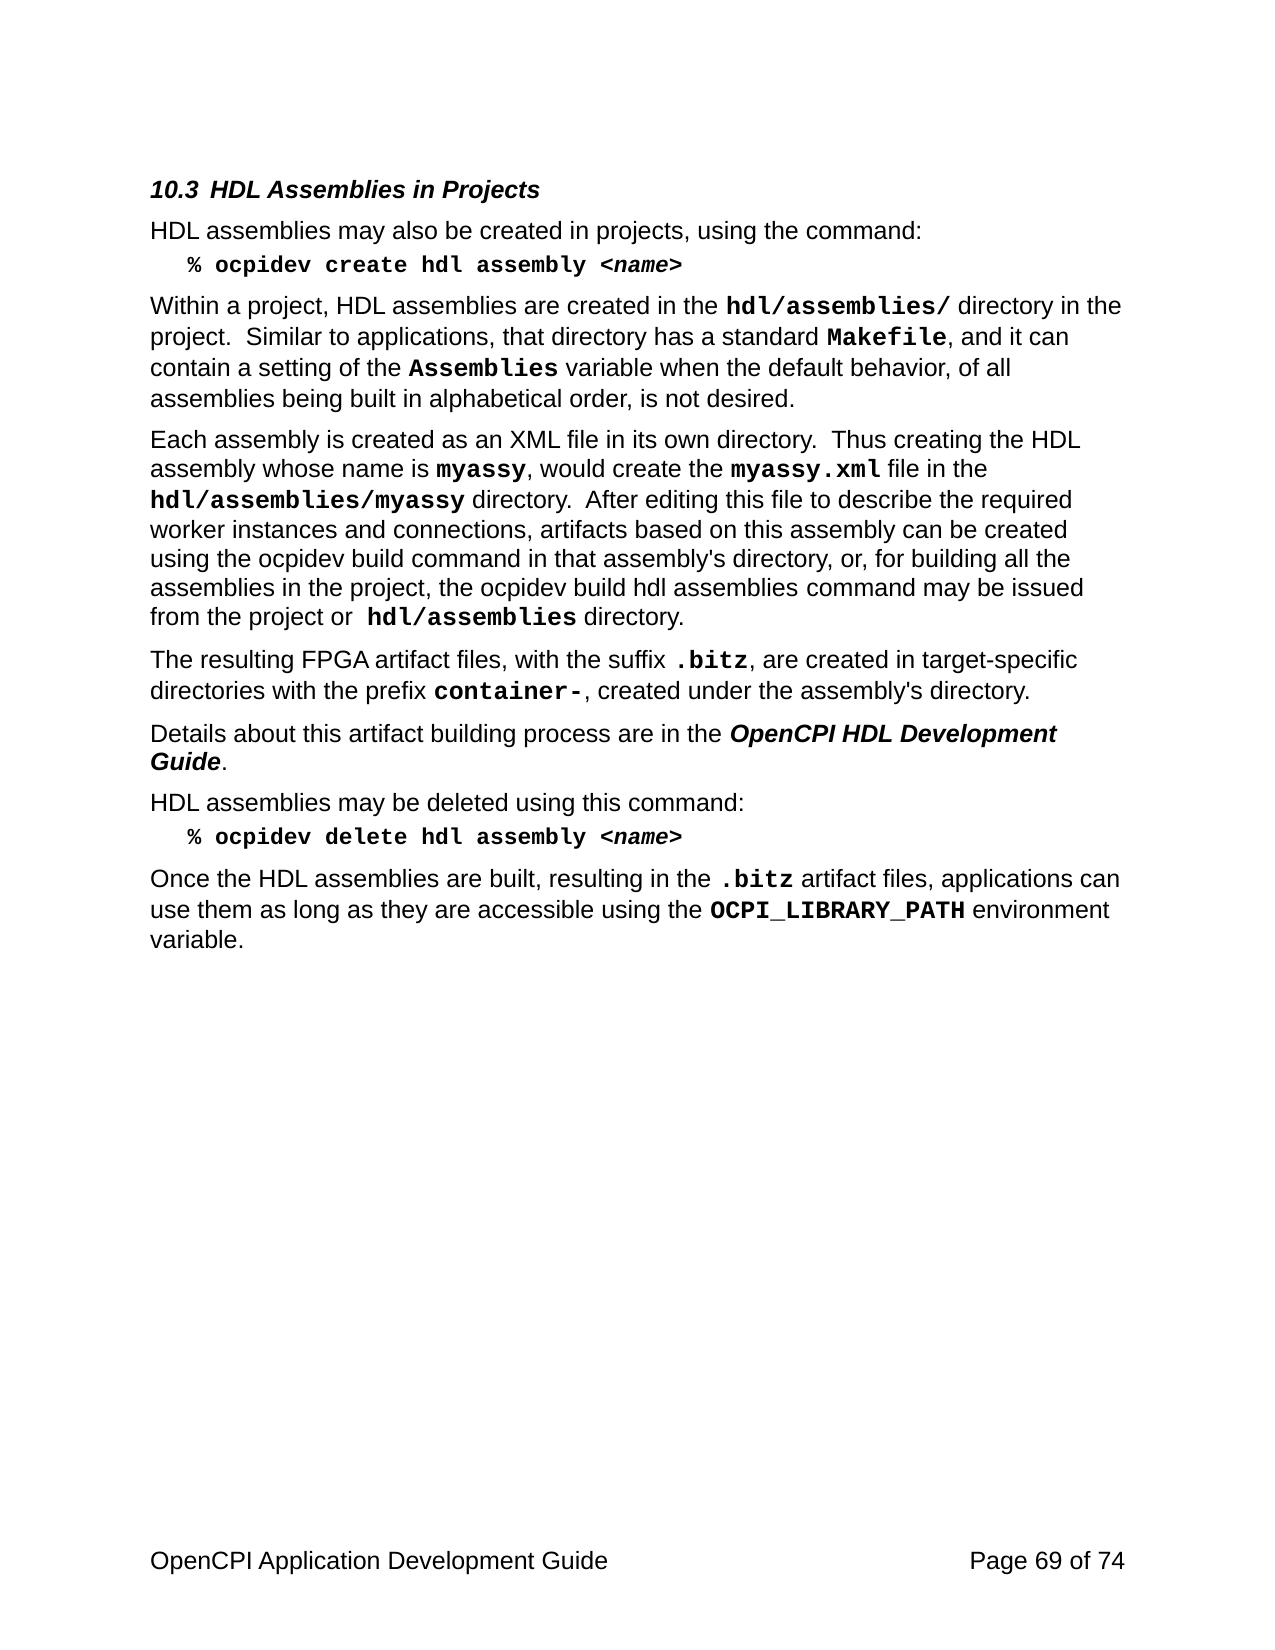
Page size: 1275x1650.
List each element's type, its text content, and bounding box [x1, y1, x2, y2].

subtitle HDL Assemblies in Projects [150, 175, 1125, 204]
text HDL assemblies may also be created in projects, using the command: [150, 216, 1125, 244]
text The resulting FPGA artifact files, with the suffix .bitz, are created in target-specific directories with the prefix container-, created under the assembly's directory. [150, 645, 1125, 707]
text Within a project, HDL assemblies are created in the hdl/assemblies/ directory in the project. Similar to applications, that directory has a standard Makefile, and it can contain a setting of the Assemblies variable when the default behavior, of all assemblies being built in alphabetical order, is not desired. [150, 291, 1125, 413]
text Each assembly is created as an XML file in its own directory. Thus creating the HDL assembly whose name is myassy, would create the myassy.xml file in the hdl/assemblies/myassy directory. After editing this file to describe the required worker instances and connections, artifacts based on this assembly can be created using the ocpidev build command in that assembly's directory, or, for building all the assemblies in the project, the ocpidev build hdl assemblies command may be issued from the project or hdl/assemblies directory. [150, 425, 1125, 633]
text % ocpidev delete hdl assembly <name> [187, 826, 1125, 852]
text Once the HDL assemblies are built, resulting in the .bitz artifact files, applications can use them as long as they are accessible using the OCPI_LIBRARY_PATH environment variable. [150, 864, 1125, 954]
text % ocpidev create hdl assembly <name> [187, 253, 1125, 279]
text HDL assemblies may be deleted using this command: [150, 788, 1125, 817]
text Details about this artifact building process are in the OpenCPI HDL Development Guide. [150, 718, 1125, 776]
